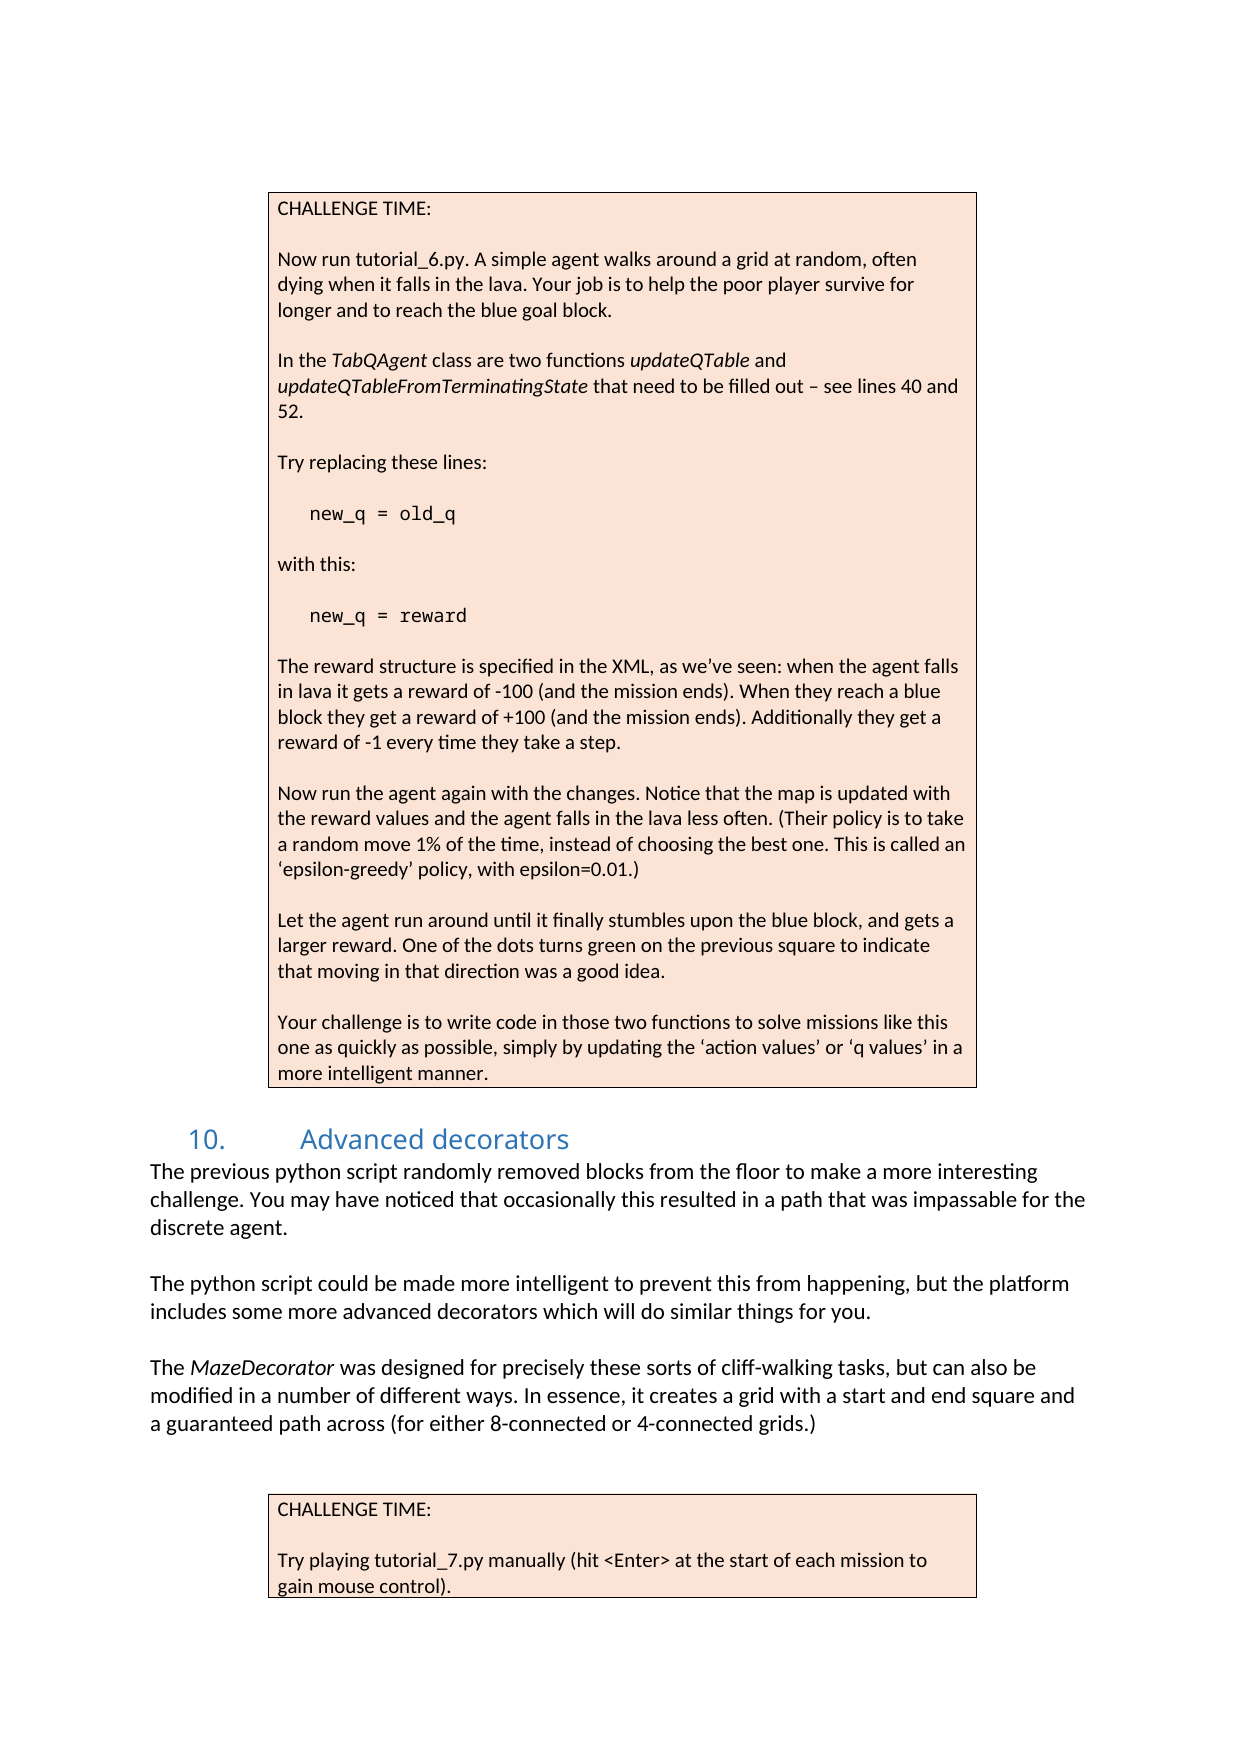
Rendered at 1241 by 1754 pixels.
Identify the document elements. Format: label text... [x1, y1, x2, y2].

text The python script could be made more intelligent to prevent this from happening, but the platform includes some more advanced decorators which will do similar things for you. [150, 1269, 1090, 1325]
text Try playing tutorial_7.py manually (hit <Enter> at the start of each mission to gain mouse control). [269, 1544, 976, 1597]
text Now run tutorial_6.py. A simple agent walks around a grid at random, often dying when it falls in the lava. Your job is to help the poor player survive for longer and to reach the blue goal block. [269, 243, 976, 319]
text CHALLENGE TIME: [269, 193, 976, 217]
text Your challenge is to write code in those two functions to solve missions like this one as quickly as possible, simply by updating the ‘action values’ or ‘q values’ in a more intelligent manner. [269, 1006, 976, 1087]
text Let the agent run around until it finally stumbles upon the blue block, and gets a larger reward. One of the dots turns green on the previous square to indicate that moving in that direction was a good idea. [269, 904, 976, 980]
text The MazeDecorator was designed for precisely these sorts of cliff-walking tasks, but can also be modified in a number of different ways. In essence, it creates a grid with a start and end square and a guaranteed path across (for either 8-connected or 4-connected grids.) [150, 1353, 1090, 1437]
text Try replacing these lines: [269, 446, 976, 472]
text The previous python script randomly removed blocks from the floor to make a more interesting challenge. You may have noticed that occasionally this resulted in a path that was impassable for the discrete agent. [150, 1157, 1090, 1241]
subtitle Advanced decorators [187, 1120, 1090, 1157]
text The reward structure is specified in the XML, as we’ve seen: when the agent falls in lava it gets a reward of -100 (and the mission ends). When they reach a blue block they get a reward of +100 (and the mission ends). Additionally they get a reward of -1 every time they take a step. [269, 650, 976, 752]
text with this: [269, 548, 976, 573]
text Now run the agent again with the changes. Notice that the map is updated with the reward values and the agent falls in the lava less often. (Their policy is to take a random move 1% of the time, instead of choosing the best one. This is called an ‘epsilon-greedy’ policy, with epsilon=0.01.) [269, 777, 976, 879]
text new_q = reward [269, 599, 976, 624]
text new_q = old_q [269, 497, 976, 523]
text In the TabQAgent class are two functions updateQTable and updateQTableFromTerminatingState that need to be filled out – see lines 40 and 52. [269, 344, 976, 421]
text CHALLENGE TIME: [269, 1495, 976, 1519]
